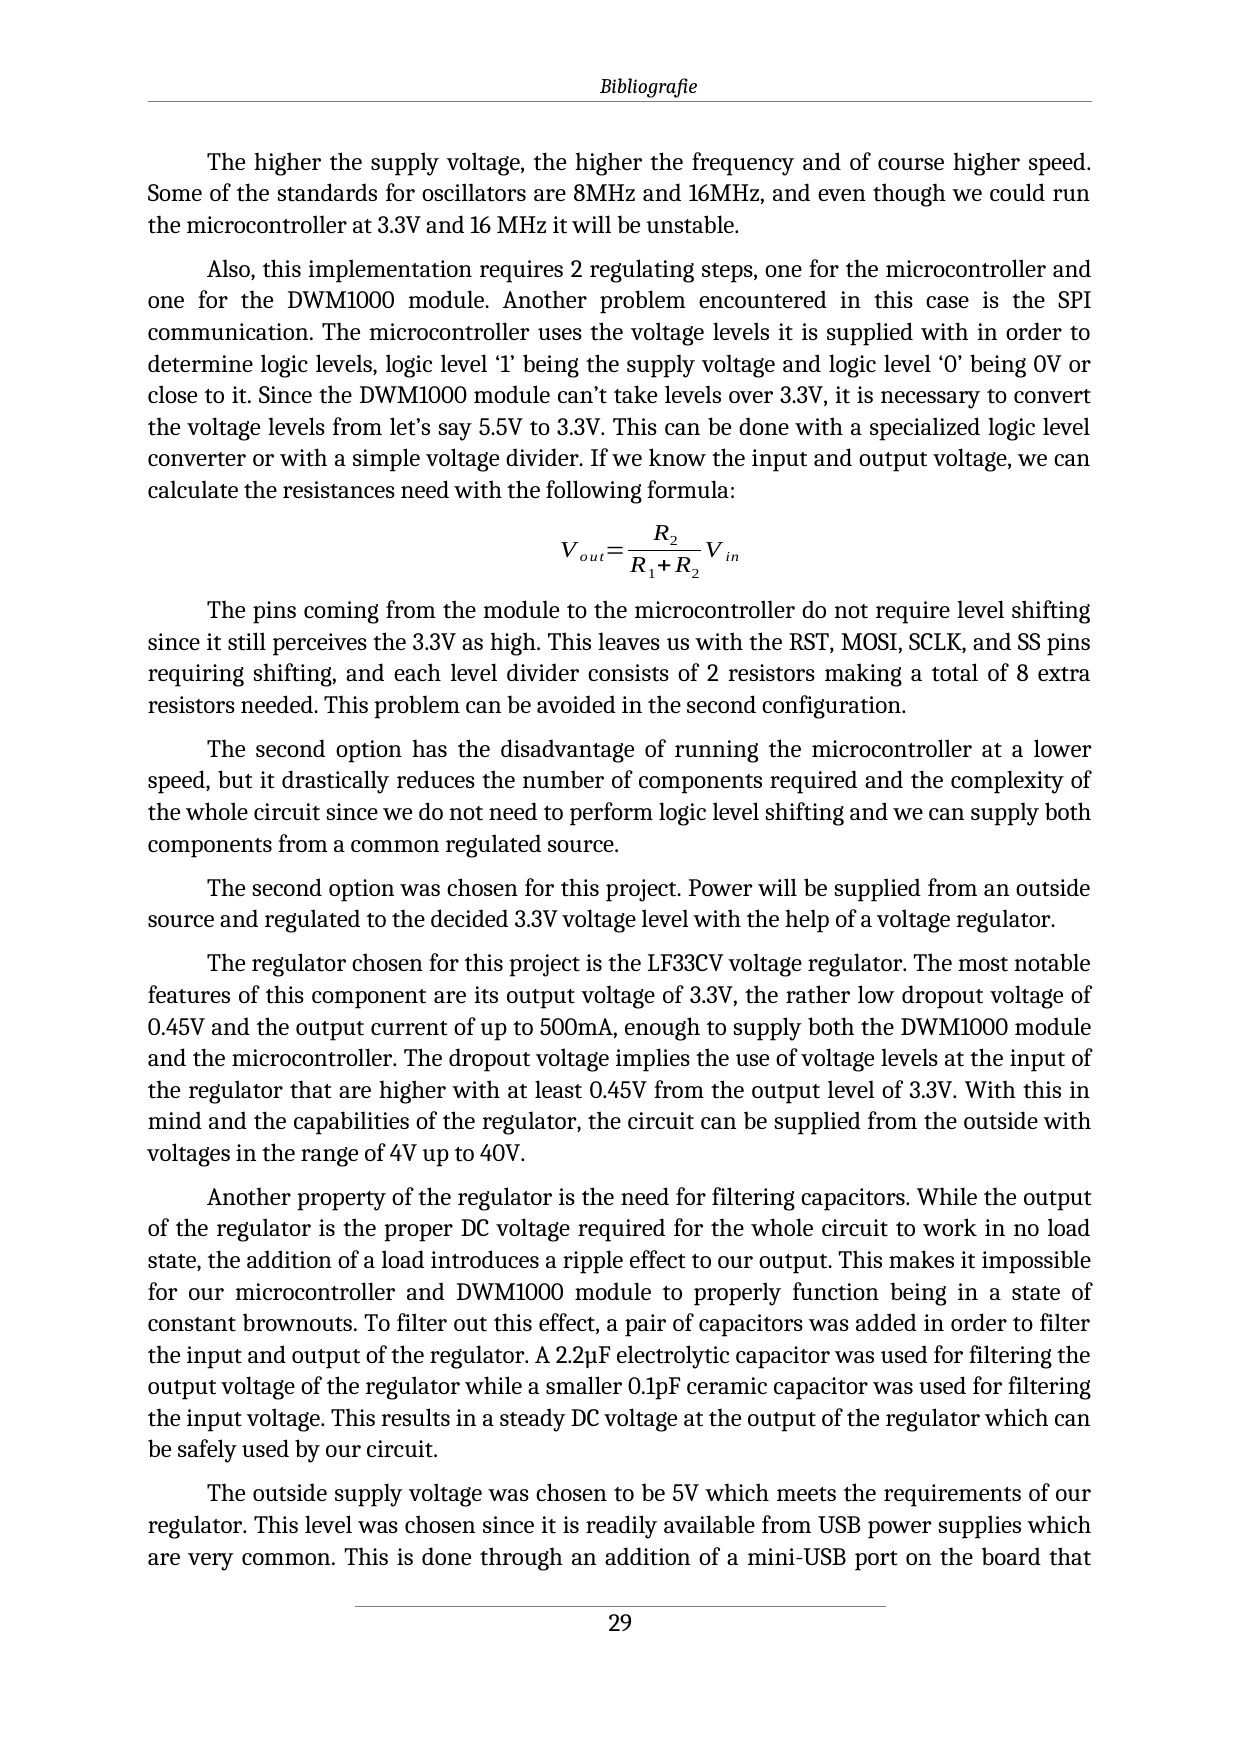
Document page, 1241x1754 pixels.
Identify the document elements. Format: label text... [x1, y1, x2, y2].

text The regulator chosen for this project is the LF33CV voltage regulator. The most notable features of this component are its output voltage of 3.3V, the rather low dropout voltage of 0.45V and the output current of up to 500mA, enough to supply both the DWM1000 module and the microcontroller. The dropout voltage implies the use of voltage levels at the input of the regulator that are higher with at least 0.45V from the output level of 3.3V. With this in mind and the capabilities of the regulator, the circuit can be supplied from the outside with voltages in the range of 4V up to 40V. [148, 949, 1092, 1167]
text The outside supply voltage was chosen to be 5V which meets the requirements of our regulator. This level was chosen since it is readily available from USB power supplies which are very common. This is done through an addition of a mini-USB port on the board that [148, 1479, 1092, 1571]
text The higher the supply voltage, the higher the frequency and of course higher speed. Some of the standards for oscillators are 8MHz and 16MHz, and even though we could run the microcontroller at 3.3V and 16 MHz it will be unstable. [148, 148, 1092, 239]
text Another property of the regulator is the need for filtering capacitors. While the output of the regulator is the proper DC voltage required for the whole circuit to work in no load state, the addition of a load introduces a ripple effect to our output. This makes it impossible for our microcontroller and DWM1000 module to properly function being in a state of constant brownouts. To filter out this effect, a pair of capacitors was added in order to filter the input and output of the regulator. A 2.2µF electrolytic capacitor was used for filtering the output voltage of the regulator while a smaller 0.1pF ceramic capacitor was used for filtering the input voltage. This results in a steady DC voltage at the output of the regulator which can be safely used by our circuit. [148, 1183, 1092, 1464]
text The second option has the disadvantage of running the microcontroller at a lower speed, but it drastically reduces the number of components required and the complexity of the whole circuit since we do not need to perform logic level shifting and we can supply both components from a common regulated source. [148, 735, 1092, 858]
text The second option was chosen for this project. Power will be supplied from an outside source and regulated to the decided 3.3V voltage level with the help of a voltage regulator. [148, 874, 1092, 934]
text Also, this implementation requires 2 regulating steps, one for the microcontroller and one for the DWM1000 module. Another problem encountered in this case is the SPI communication. The microcontroller uses the voltage levels it is supplied with in order to determine logic levels, logic level ‘1’ being the supply voltage and logic level ‘0’ being 0V or close to it. Since the DWM1000 module can’t take levels over 3.3V, it is necessary to convert the voltage levels from let’s say 5.5V to 3.3V. This can be done with a specialized logic level converter or with a simple voltage divider. If we know the input and output voltage, we can calculate the resistances need with the following formula: [148, 255, 1092, 504]
text The pins coming from the module to the microcontroller do not require level shifting since it still perceives the 3.3V as high. This leaves us with the RST, MOSI, SCLK, and SS pins requiring shifting, and each level divider consists of 2 resistors making a total of 8 extra resistors needed. This problem can be avoided in the second configuration. [148, 596, 1092, 719]
